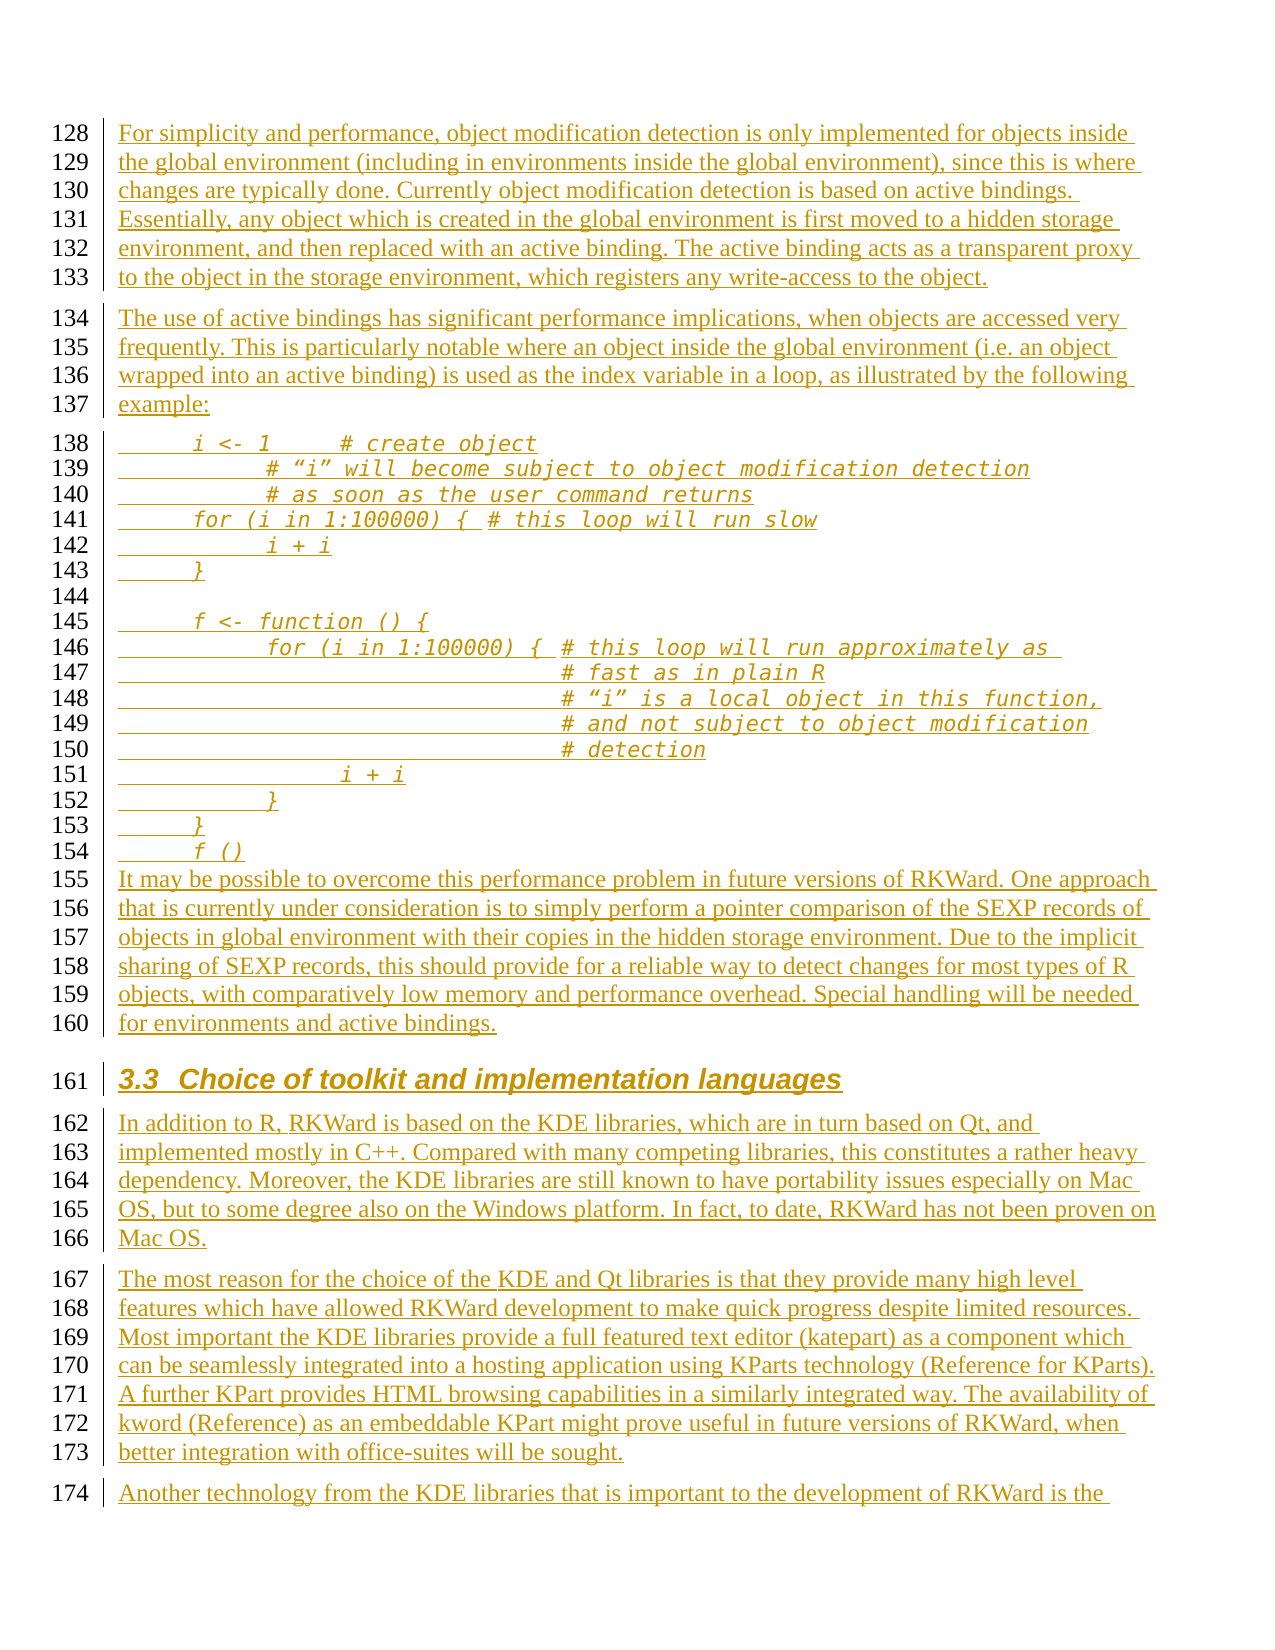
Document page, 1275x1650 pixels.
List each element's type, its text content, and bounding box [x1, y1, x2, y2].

text } [118, 558, 1157, 584]
text i + i [118, 533, 1157, 558]
text # “i” is a local object in this function, [118, 686, 1157, 711]
text f () [118, 839, 1157, 864]
text i <- 1 # create object [118, 431, 1157, 456]
text It may be possible to overcome this performance problem in future versions of RKWard. One approach [118, 864, 1157, 889]
text # “i” will become subject to object modification detection [118, 456, 1157, 482]
text # as soon as the user command returns [118, 482, 1157, 507]
text for (i in 1:100000) { # this loop will run approximately as [118, 635, 1157, 660]
text # and not subject to object modification [118, 711, 1157, 737]
text that is currently under consideration is to simply perform a pointer comparison of the SEXP records of objects in global environment with their copies in the hidden storage environment. Due to the implicit sharing of SEXP records, this should provide for a reliable way to detect changes for most types of R objects, with comparatively low memory and performance overhead. Special handling will be needed for environments and active bindings. [118, 891, 1157, 1037]
text i + i [118, 762, 1157, 788]
text # detection [118, 737, 1157, 762]
text Another technology from the KDE libraries that is important to the development of RKWard is the [118, 1478, 1157, 1507]
text for (i in 1:100000) { # this loop will run slow [118, 507, 1157, 533]
text The use of active bindings has significant performance implications, when objects are accessed very frequently. This is particularly notable where an object inside the global environment (i.e. an object wrapped into an active binding) is used as the index variable in a loop, as illustrated by the following example: [118, 303, 1157, 418]
text The most reason for the choice of the KDE and Qt libraries is that they provide many high level features which have allowed RKWard development to make quick progress despite limited resources. Most important the KDE libraries provide a full featured text editor (katepart) as a component which can be seamlessly integrated into a hosting application using KParts technology (Reference for KParts). A further KPart provides HTML browsing capabilities in a similarly integrated way. The availability of kword (Reference) as an embeddable KPart might prove useful in future versions of RKWard, when better integration with office-suites will be sought. [118, 1264, 1157, 1466]
text In addition to R, RKWard is based on the KDE libraries, which are in turn based on Qt, and implemented mostly in C++. Compared with many competing libraries, this constitutes a rather heavy dependency. Moreover, the KDE libraries are still known to have portability issues especially on Mac OS, but to some degree also on the Windows platform. In fact, to date, RKWard has not been proven on Mac OS. [118, 1108, 1157, 1252]
text # fast as in plain R [118, 660, 1157, 686]
text } [118, 788, 1157, 813]
text } [118, 813, 1157, 839]
subtitle Choice of toolkit and implementation languages [118, 1062, 1157, 1096]
text For simplicity and performance, object modification detection is only implemented for objects inside the global environment (including in environments inside the global environment), since this is where changes are typically done. Currently object modification detection is based on active bindings. Essentially, any object which is created in the global environment is first moved to a hidden storage environment, and then replaced with an active binding. The active binding acts as a transparent proxy to the object in the storage environment, which registers any write-access to the object. [118, 118, 1157, 291]
text f <- function () { [118, 609, 1157, 635]
